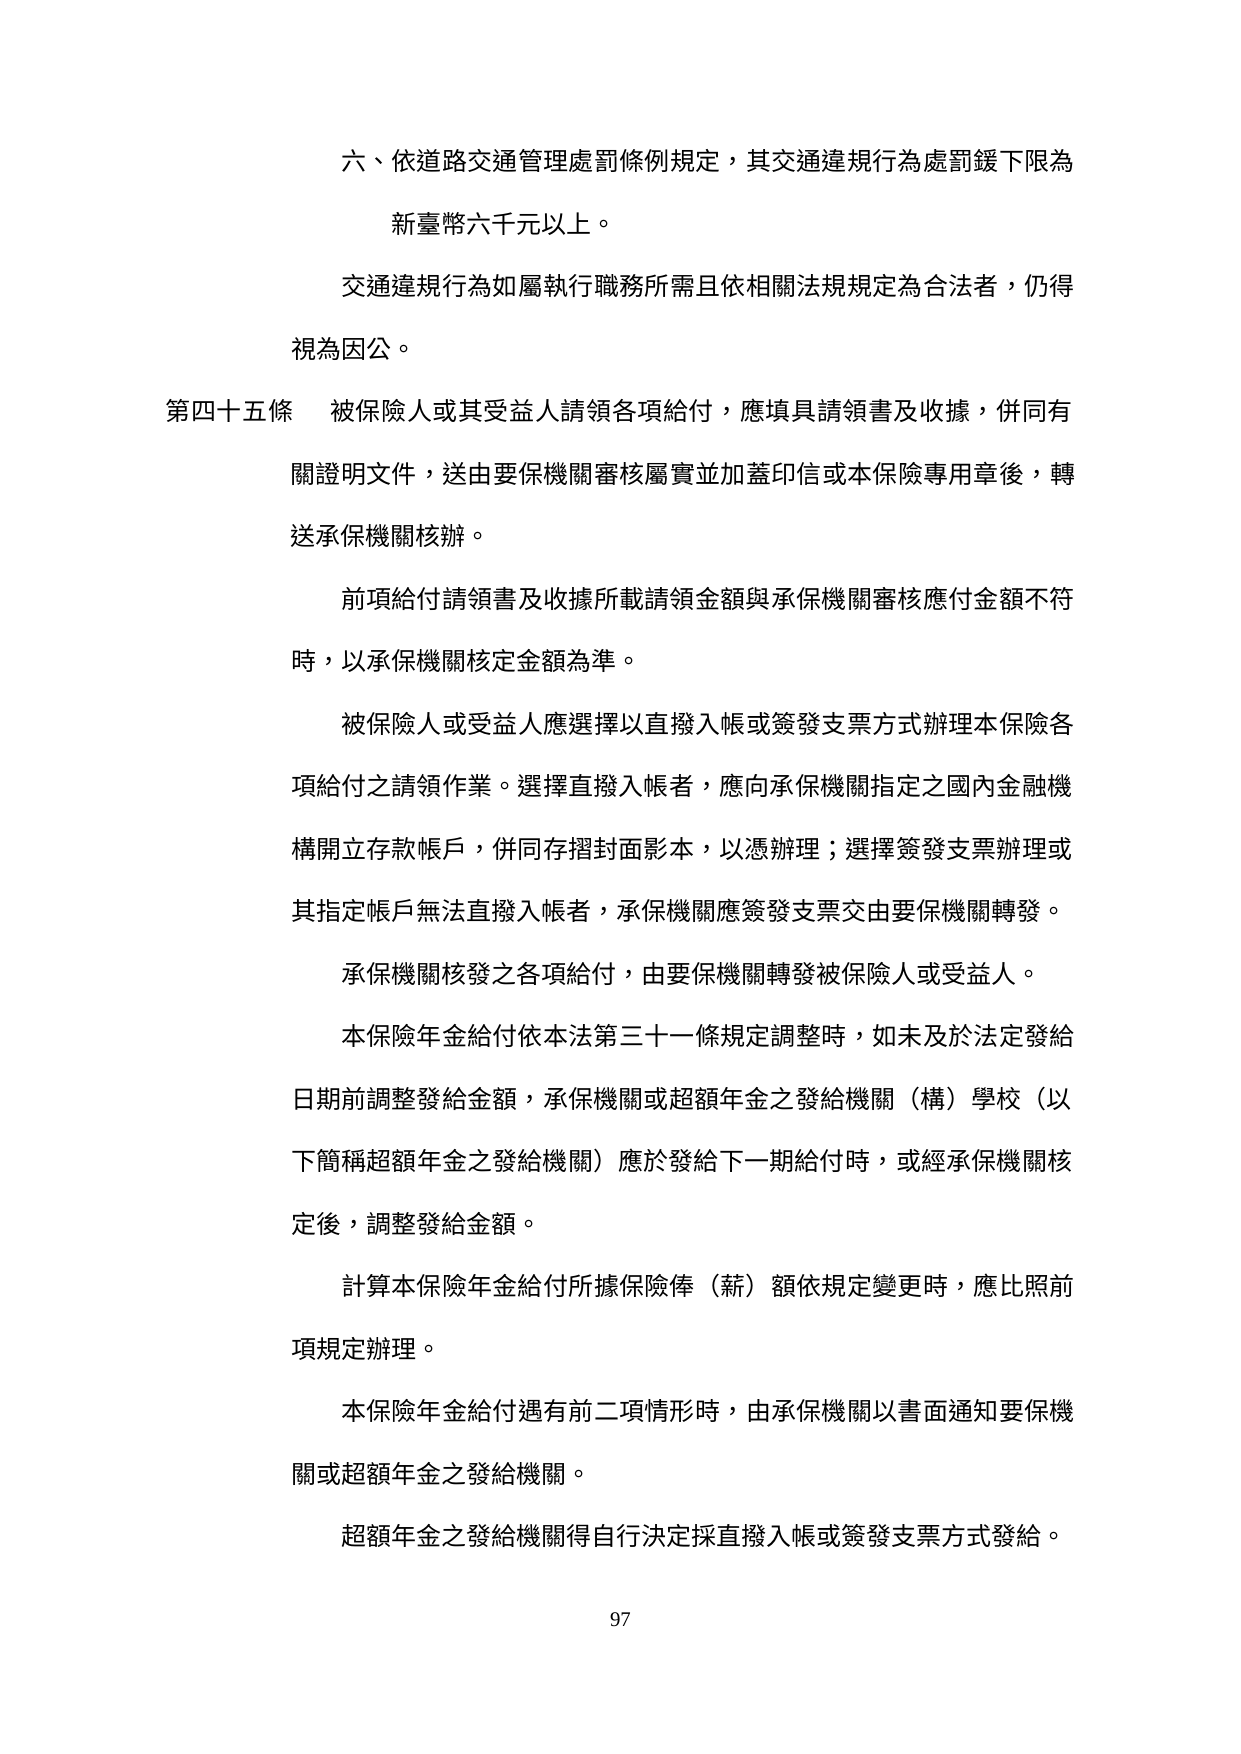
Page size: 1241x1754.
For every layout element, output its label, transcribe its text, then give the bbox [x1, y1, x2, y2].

text 超額年金之發給機關得自行決定採直撥入帳或簽發支票方式發給。 [291, 1493, 1075, 1556]
text 前項給付請領書及收據所載請領金額與承保機關審核應付金額不符時，以承保機關核定金額為準。 [291, 556, 1075, 681]
text 本保險年金給付依本法第三十一條規定調整時，如未及於法定發給日期前調整發給金額，承保機關或超額年金之發給機關（構）學校（以下簡稱超額年金之發給機關）應於發給下一期給付時，或經承保機關核定後，調整發給金額。 [291, 993, 1075, 1243]
text 第四十五條 被保險人或其受益人請領各項給付，應填具請領書及收據，併同有關證明文件，送由要保機關審核屬實並加蓋印信或本保險專用章後，轉送承保機關核辦。 [165, 368, 1075, 556]
text 計算本保險年金給付所據保險俸（薪）額依規定變更時，應比照前項規定辦理。 [291, 1243, 1075, 1368]
text 承保機關核發之各項給付，由要保機關轉發被保險人或受益人。 [291, 931, 1075, 993]
text 六、依道路交通管理處罰條例規定，其交通違規行為處罰鍰下限為新臺幣六千元以上。 [341, 118, 1075, 243]
text 本保險年金給付遇有前二項情形時，由承保機關以書面通知要保機關或超額年金之發給機關。 [291, 1368, 1075, 1493]
text 被保險人或受益人應選擇以直撥入帳或簽發支票方式辦理本保險各項給付之請領作業。選擇直撥入帳者，應向承保機關指定之國內金融機構開立存款帳戶，併同存摺封面影本，以憑辦理；選擇簽發支票辦理或其指定帳戶無法直撥入帳者，承保機關應簽發支票交由要保機關轉發。 [291, 681, 1075, 931]
text 交通違規行為如屬執行職務所需且依相關法規規定為合法者，仍得視為因公。 [291, 243, 1075, 368]
